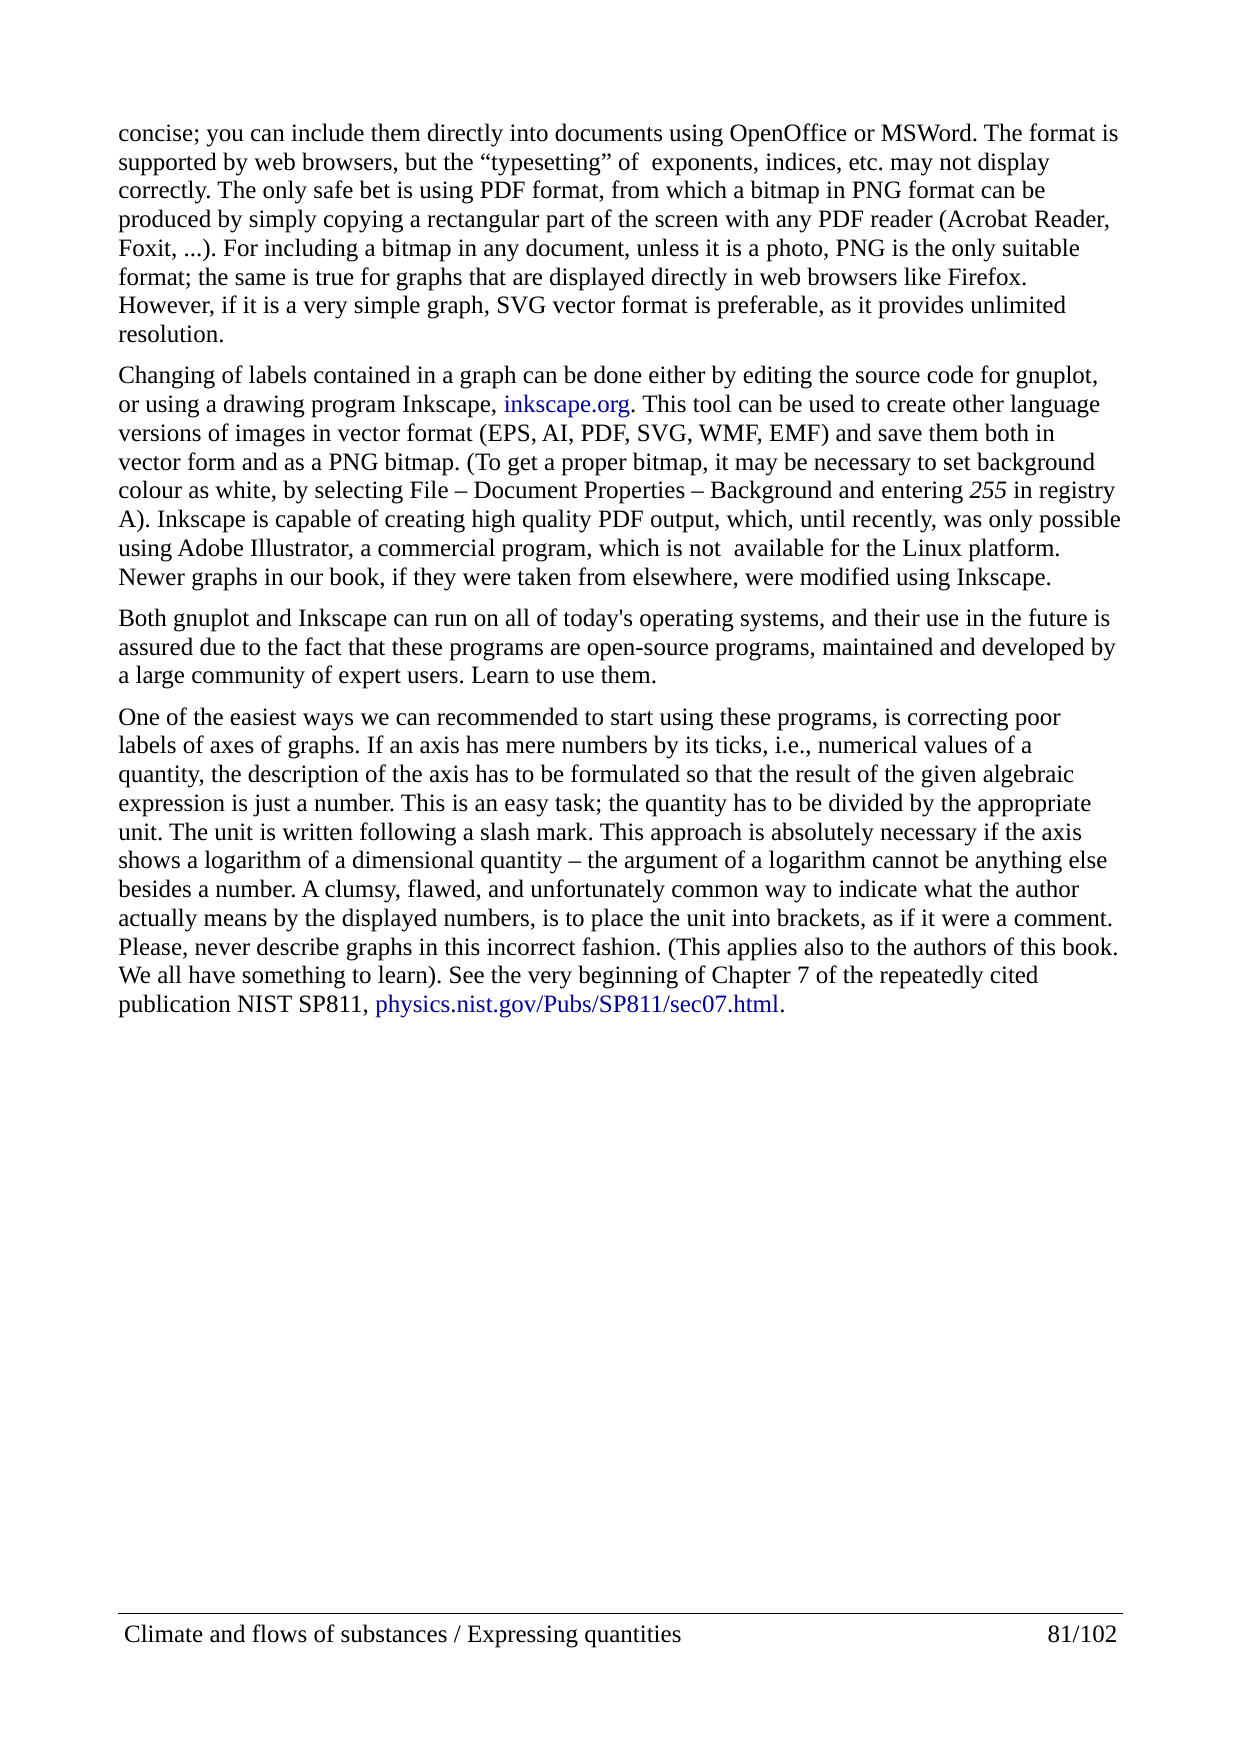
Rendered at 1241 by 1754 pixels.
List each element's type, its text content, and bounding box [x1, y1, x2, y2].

text Both gnuplot and⁠ Inkscape can run on all of today's operating systems, and their use in the future is assured due to the fact that these programs ⁠are⁠ open-source programs,⁠ maintained and developed by a large community of expert users. Learn to use them. [118, 603, 1122, 689]
text One of the easiest ways we can recommended to start using these programs, is correcting poor labels of axes of graphs. If an axis has mere numbers by its ticks, i.e., numerical values of a quantity, the description of the axis has to be formulated so that the result of the given algebraic expression is just a number. This is an easy task; the quantity has to be divided by the appropriate unit. The unit is written following a slash mark. This approach is absolutely necessary if the axis shows a logarithm of a dimensional quantity – the argument of a logarithm cannot be anything else besides a number. A clumsy, flawed, and unfortunately common way to indicate what the author actually means by the displayed numbers, is to place the unit into brackets, as if it were a⁠ comment. Please, never describe graphs in this incorrect fashion. (This applies also to⁠ the authors of this book. We all have something to learn). See the very beginning of Chapter 7 of the repeatedly cited publication NIST SP811, physics.nist.gov/Pubs/SP811/sec07.html. [118, 702, 1122, 1018]
text concise; you can include them directly into documents using OpenOffice ⁠or MSWord. The format is supported by web browsers⁠, but the “typesetting” of exponents, indices, etc. may not display correctly. The only safe bet is using PDF format, from which a bitmap in PNG format can be produced by simply copying a rectangular part of the screen ⁠with any PDF reader (Acrobat Reader, Foxit, ...). For including a bitmap in any document, unless it is a⁠ photo, PNG is the only suitable format; the same is true for graphs that are displayed directly in web browsers like Firefox. However, if it is a very simple graph⁠, SVG vector format is preferable, as it provides unlimited resolution. [118, 118, 1122, 348]
text Changing of labels contained in a graph can be done either by editing the source code for gnuplot, or using a drawing program Inkscape, inkscape.org. This tool can be used to create other language versions of images in vector format (eps, ai, pdf, svg, wmf, emf) ⁠and save them both in vector form and as a PNG bitmap. (To get a proper bitmap, it may be necessary to set background colour as white, by selecting File – Document Properties – Background and ⁠entering 255 in registry A). Inkscape is capable of creating high quality⁠ PDF output, which, until recently, was only possible using Adobe Illustrator, a commercial program, which is not ⁠ available for the Linux platform. Newer ⁠graphs in our book, if they were taken from elsewhere, were modified using Inkscape. [118, 361, 1122, 591]
